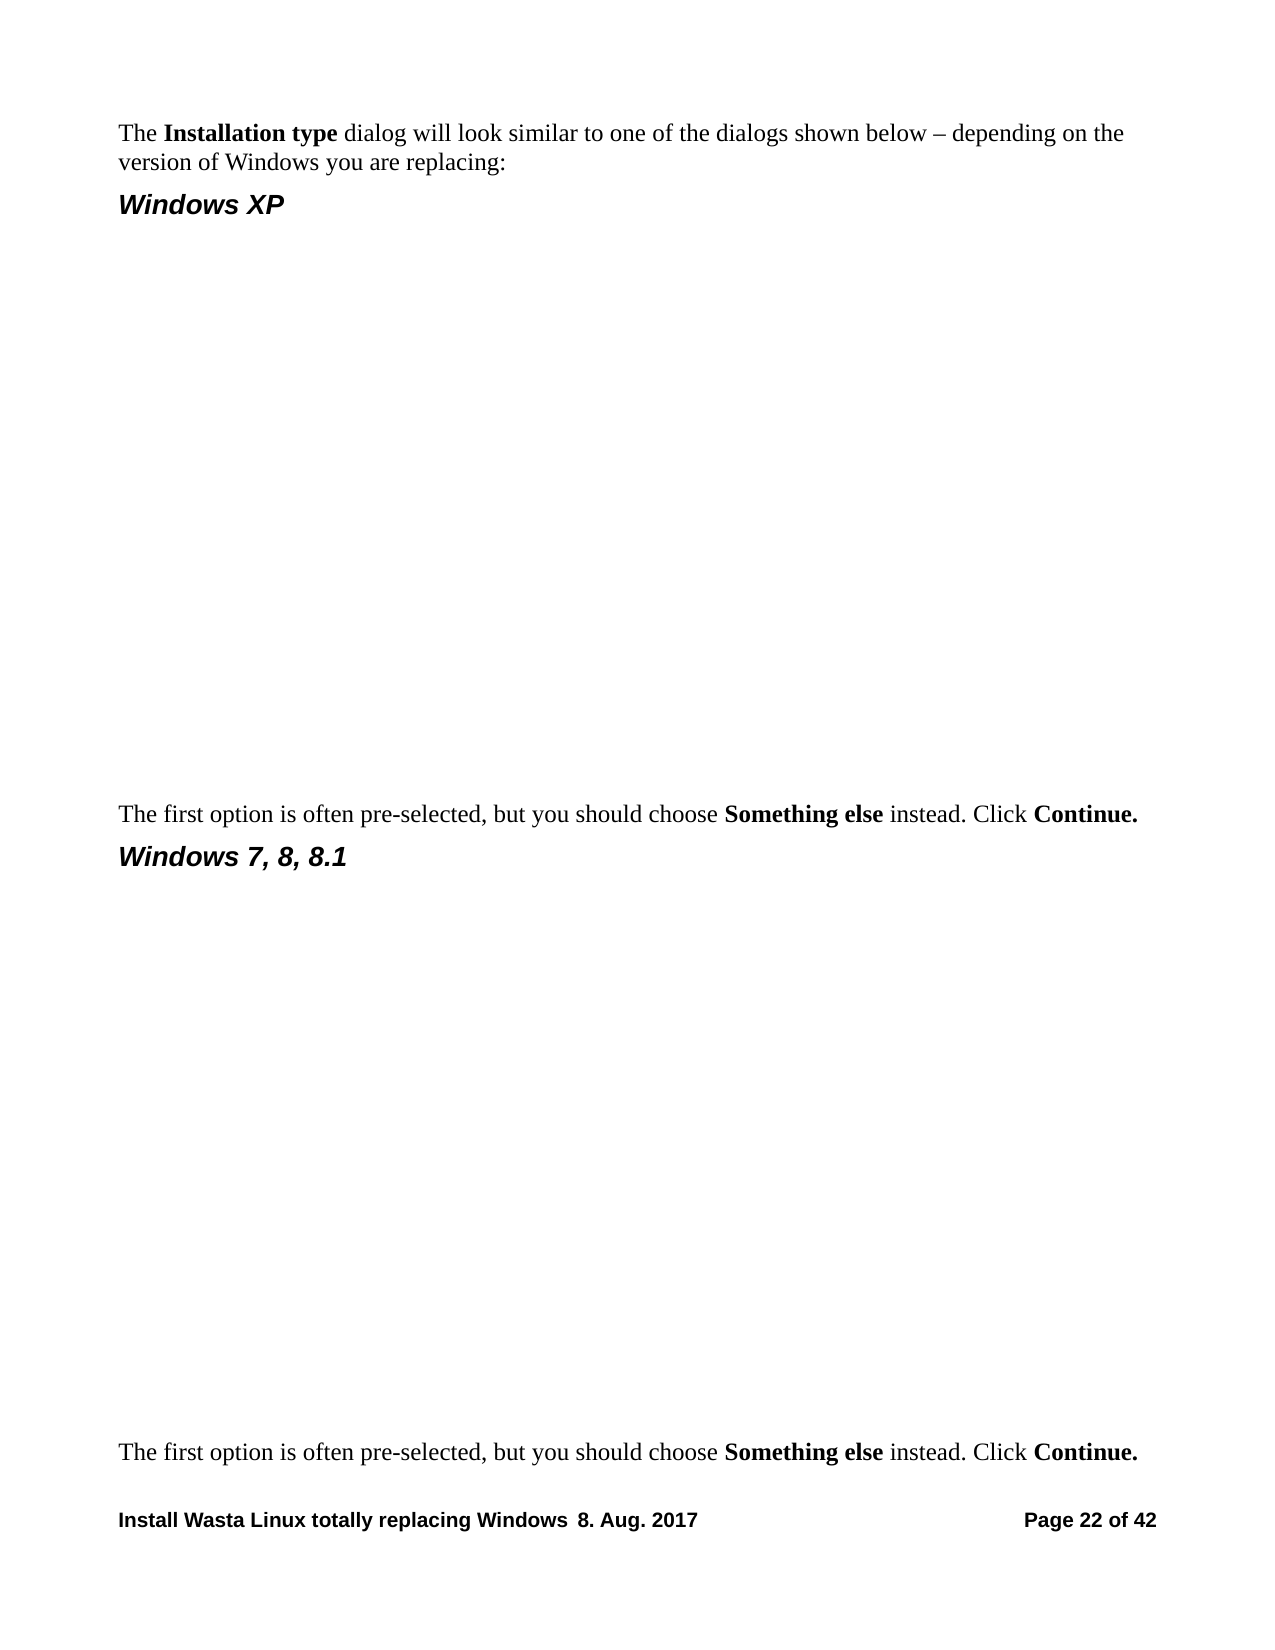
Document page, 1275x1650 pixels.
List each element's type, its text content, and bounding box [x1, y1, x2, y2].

text The first option is often pre-selected, but you should choose Something else instead. Click Continue. [118, 1437, 1157, 1466]
text The Installation type dialog will look similar to one of the dialogs shown below – depending on the version of Windows you are replacing: [118, 118, 1157, 176]
subtitle Windows 7, 8, 8.1 [118, 841, 1157, 873]
subtitle Windows XP [118, 188, 1157, 220]
text The first option is often pre-selected, but you should choose Something else instead. Click Continue. [118, 799, 1157, 828]
